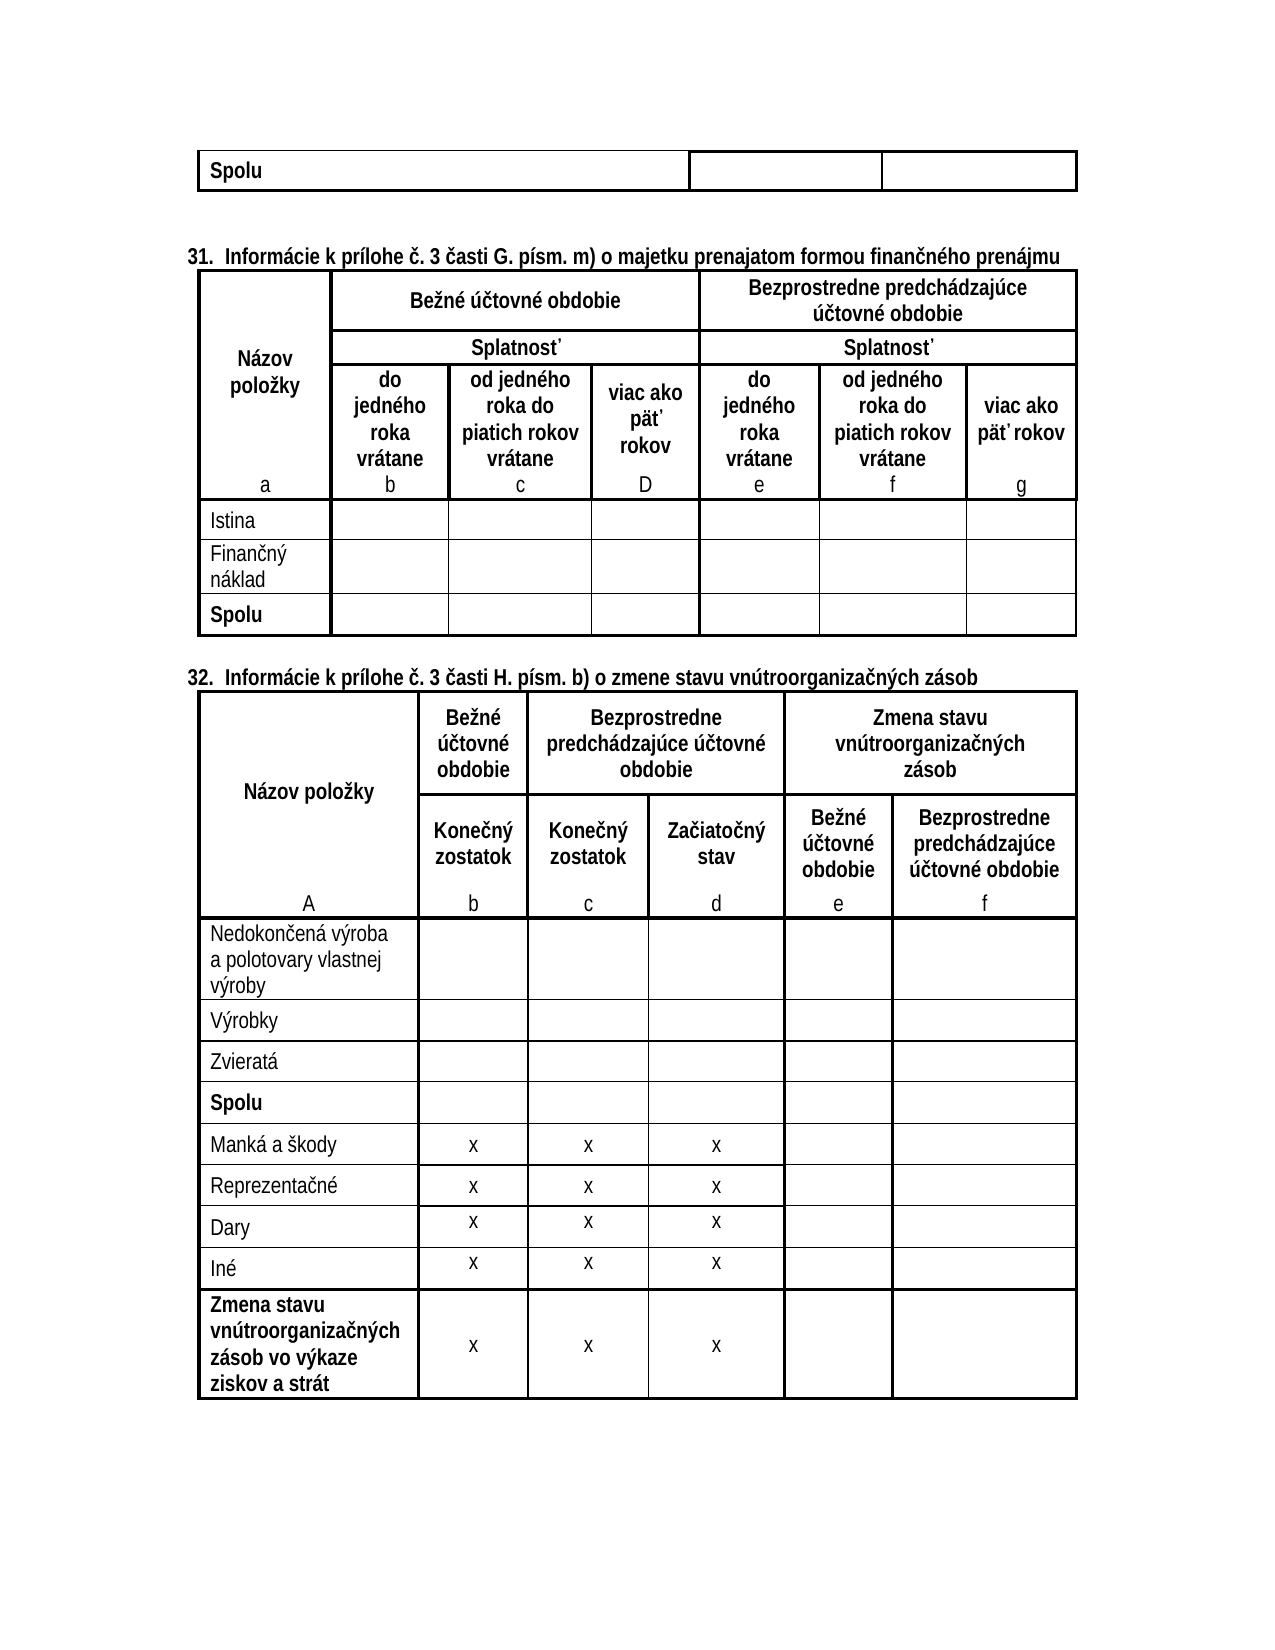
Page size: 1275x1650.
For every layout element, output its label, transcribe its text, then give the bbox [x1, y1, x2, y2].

table_cell [894, 1165, 1075, 1205]
table_cell Konečný zostatok [529, 796, 647, 890]
table_cell [894, 1124, 1075, 1164]
table_cell [691, 153, 881, 188]
table_cell x [529, 1166, 648, 1205]
table_cell [883, 153, 1075, 188]
table_cell [333, 501, 448, 539]
table_header Bežné účtovné obdobie [420, 693, 526, 793]
table_cell [529, 1042, 648, 1081]
table_cell b [420, 890, 526, 916]
table_header Názov položky [201, 272, 329, 471]
table_cell x [649, 1166, 783, 1205]
table_header Zmena stavu vnútroorganizačných zásob [786, 693, 1075, 793]
table_cell x [420, 1248, 527, 1288]
table_cell [529, 1082, 648, 1123]
table_cell b [333, 471, 447, 498]
text 31. Informácie k prílohe č. 3 časti G. písm. m) o majetku prenajatom formou finančného prenájmu [187, 243, 1087, 269]
table_cell [786, 1248, 891, 1288]
table_cell [701, 540, 819, 593]
table_cell x [529, 1248, 648, 1288]
table_cell [701, 501, 819, 539]
table_cell Iné [201, 1248, 417, 1288]
table_cell D [593, 471, 698, 498]
table_cell od jedného roka do piatich rokov vrátane [821, 366, 965, 471]
table_cell x [649, 1291, 783, 1397]
table_cell Výrobky [201, 1000, 417, 1040]
table_cell viac ako päť rokov [968, 366, 1075, 471]
table_cell [649, 920, 783, 998]
table_cell [967, 501, 1075, 539]
table_cell Reprezentačné [201, 1165, 417, 1205]
table_cell x [649, 1124, 783, 1164]
table_cell [649, 1042, 783, 1081]
table_cell do jedného roka vrátane [701, 366, 818, 471]
table_cell [333, 594, 448, 634]
table_cell x [420, 1124, 527, 1164]
table_cell [820, 501, 966, 539]
table_cell [592, 540, 698, 593]
table_cell x [420, 1207, 527, 1247]
table_cell [420, 1082, 527, 1123]
table_cell Zvieratá [201, 1042, 417, 1081]
table_cell [649, 1082, 783, 1123]
table_cell [786, 920, 891, 998]
table_cell [649, 1000, 783, 1040]
table_cell [786, 1165, 891, 1205]
table_cell [820, 540, 966, 593]
table_cell [967, 594, 1075, 634]
table_cell Dary [201, 1206, 417, 1247]
table_cell Konečný zostatok [420, 796, 526, 890]
table_header Bezprostredne predchádzajúce účtovné obdobie [701, 272, 1075, 328]
table_cell [420, 920, 527, 998]
table_cell [449, 540, 591, 593]
table_cell Manká a škody [201, 1124, 417, 1164]
table_cell Zmena stavu vnútroorganizačných zásob vo výkaze ziskov a strát [201, 1291, 417, 1397]
table_cell Spolu [201, 594, 329, 634]
table_cell [786, 1082, 891, 1123]
table_cell [894, 1042, 1075, 1081]
text 32. Informácie k prílohe č. 3 časti H. písm. b) o zmene stavu vnútroorganizačných zásob [187, 664, 1087, 690]
table_cell [592, 501, 698, 539]
table_cell x [529, 1291, 648, 1397]
table_cell d [650, 890, 783, 916]
table_cell c [451, 471, 590, 498]
table_cell x [649, 1248, 783, 1288]
table_cell [894, 1291, 1075, 1397]
table_cell a [201, 471, 329, 498]
table_cell g [968, 471, 1075, 498]
table_cell x [420, 1166, 527, 1205]
table_cell Splatnosť [333, 332, 698, 363]
table_cell Spolu [201, 1082, 417, 1123]
table_cell [894, 1000, 1075, 1040]
table_cell [529, 1000, 648, 1040]
table_cell od jedného roka do piatich rokov vrátane [451, 366, 590, 471]
table_cell [894, 1206, 1075, 1247]
table_cell [894, 920, 1075, 998]
table_cell A [201, 890, 417, 916]
table_cell [786, 1000, 891, 1040]
table_cell [420, 1042, 527, 1081]
table_cell [449, 501, 591, 539]
table_cell Bezprostredne predchádzajúce účtovné obdobie [894, 796, 1075, 890]
table_cell [820, 594, 966, 634]
table_cell c [529, 890, 647, 916]
table_header Názov položky [201, 693, 417, 890]
table_header Bežné účtovné obdobie [333, 272, 698, 328]
table_cell Spolu [200, 151, 688, 188]
table_cell Splatnosť [701, 332, 1075, 363]
table_cell x [529, 1207, 648, 1247]
table_cell Začiatočný stav [650, 796, 783, 890]
table_cell [786, 1124, 891, 1164]
table_cell f [821, 471, 965, 498]
table_cell x [649, 1207, 783, 1247]
table_cell Istina [201, 501, 329, 539]
table_cell [420, 1000, 527, 1040]
table_cell Nedokončená výroba a polotovary vlastnej výroby [201, 920, 417, 998]
table_cell Finančný náklad [201, 540, 329, 593]
table_cell e [786, 890, 891, 916]
table_cell [967, 540, 1075, 593]
table_cell x [420, 1291, 527, 1397]
table_cell [701, 594, 819, 634]
table_cell x [529, 1124, 648, 1164]
table_cell [592, 594, 698, 634]
table_cell viac ako päť rokov [593, 366, 698, 471]
table_cell e [701, 471, 818, 498]
table_cell [786, 1291, 891, 1397]
table_cell [449, 594, 591, 634]
table_cell [894, 1248, 1075, 1288]
table_cell [786, 1206, 891, 1247]
table_header Bezprostredne predchádzajúce účtovné obdobie [529, 693, 783, 793]
table_cell [333, 540, 448, 593]
table_cell [894, 1082, 1075, 1123]
table_cell Bežné účtovné obdobie [786, 796, 891, 890]
table_cell [786, 1042, 891, 1081]
table_cell [529, 920, 648, 998]
table_cell do jedného roka vrátane [333, 366, 447, 471]
table_cell f [894, 890, 1075, 916]
